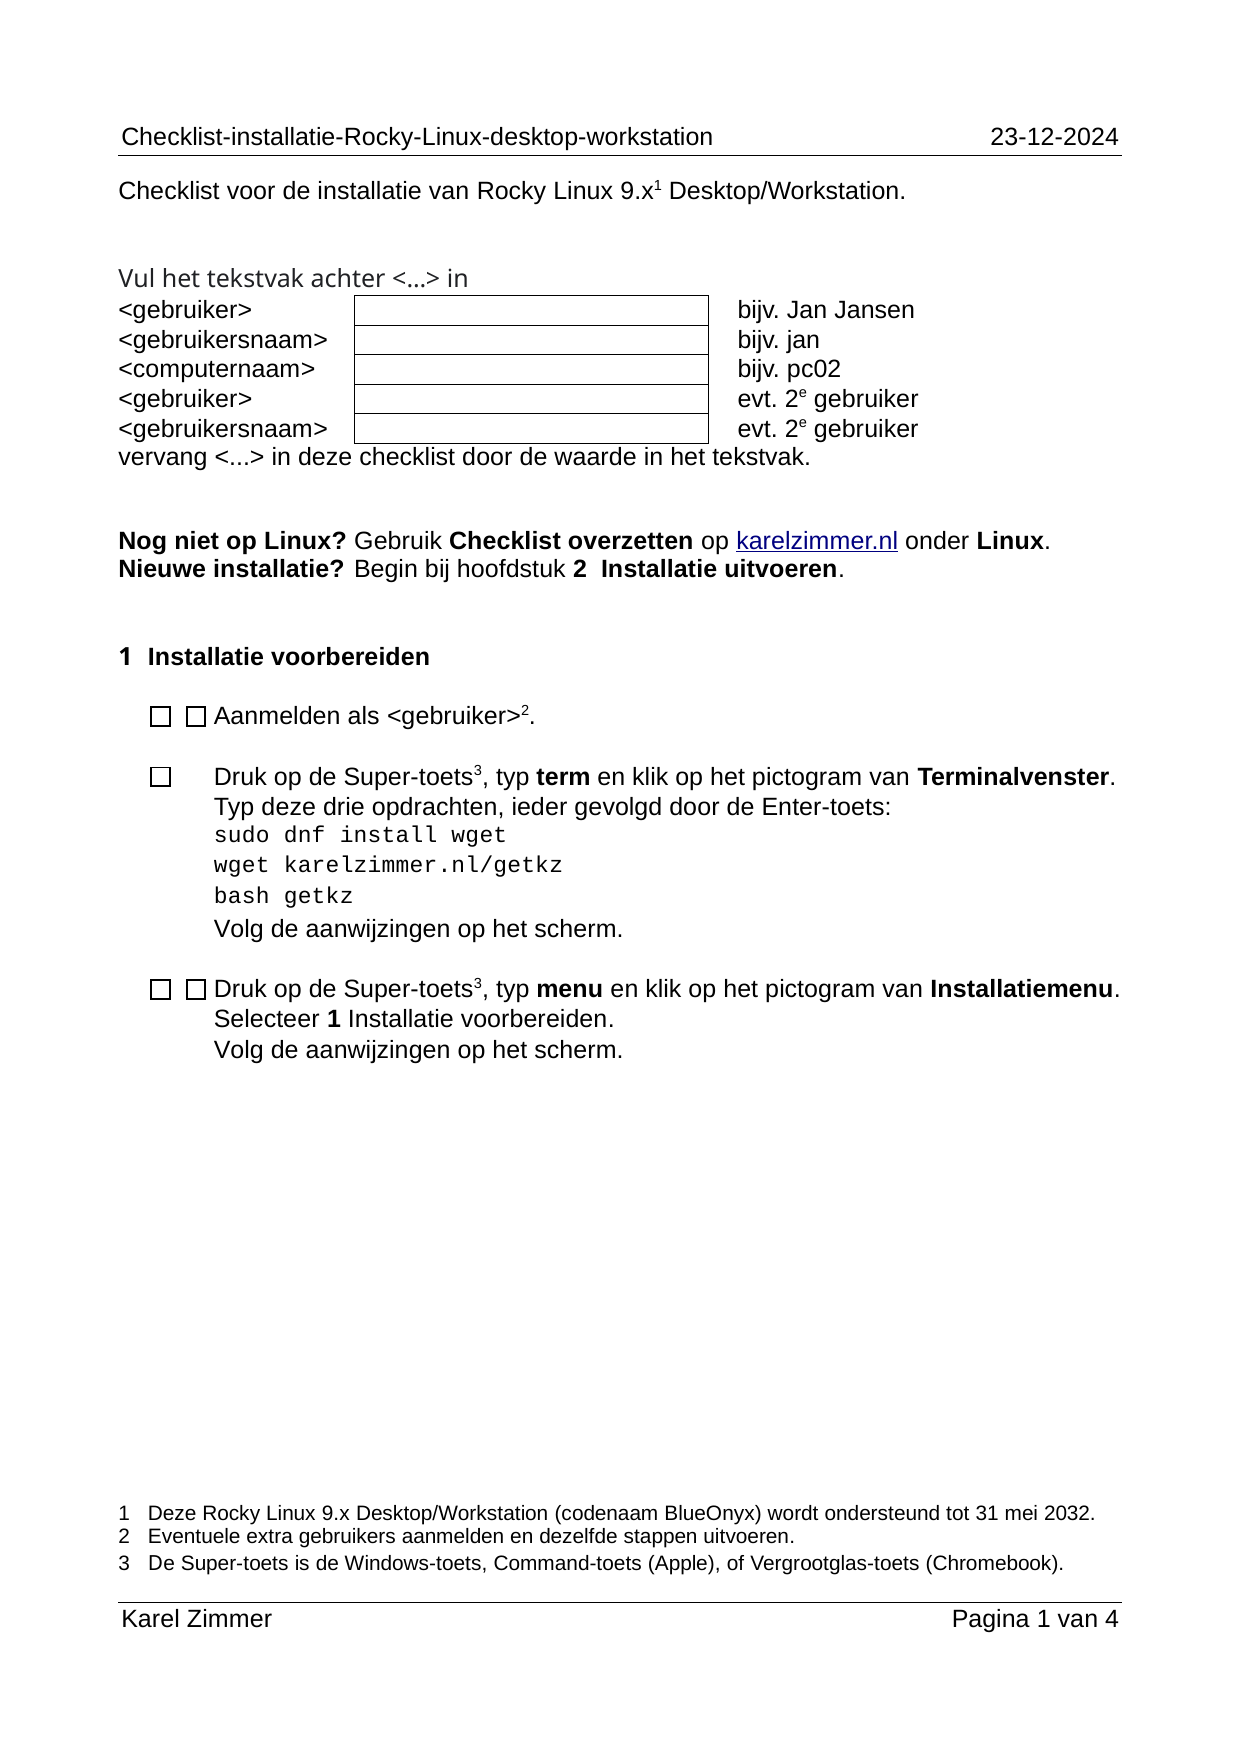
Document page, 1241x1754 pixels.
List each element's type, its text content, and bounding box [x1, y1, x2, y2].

table_cell sudo dnf install wget [213, 823, 1122, 853]
table_cell [118, 1035, 142, 1065]
text <GEBRUIKERSNaaM> [118, 413, 354, 443]
table_cell Volg de aanwijzingen op het scherm. [213, 913, 1122, 944]
text bijv. pc02 [709, 354, 1122, 384]
table_header [142, 701, 177, 731]
table_header [118, 701, 142, 731]
text evt. 2e gebruiker [709, 413, 1122, 443]
text Deze Rocky Linux 9.x Desktop/Workstation (codenaam BlueOnyx) wordt ondersteund tot 31 mei 2032. [118, 1501, 1122, 1525]
table_cell [118, 853, 142, 883]
table_cell [177, 883, 213, 913]
text Vul het tekstvak achter <...> in [118, 261, 1122, 295]
table_cell Volg de aanwijzingen op het scherm. [213, 1035, 1122, 1065]
table_cell [142, 974, 177, 1004]
table_cell [142, 792, 177, 822]
table_cell [142, 762, 177, 792]
table_cell Druk op de Super-toets, typ term en klik op het pictogram van Terminalvenster. [213, 762, 1122, 792]
table_cell [213, 944, 1122, 974]
table_cell [177, 1035, 213, 1065]
table_cell [142, 1035, 177, 1065]
table_cell [177, 913, 213, 944]
table_cell [142, 913, 177, 944]
table_cell [142, 1004, 177, 1034]
table_cell Druk op de Super-toets3, typ menu en klik op het pictogram van Installatiemenu. [213, 974, 1122, 1004]
table_cell [118, 731, 142, 762]
table_cell [177, 853, 213, 883]
text Checklist voor de installatie van Rocky Linux 9.x Desktop/Workstation. [118, 177, 1122, 205]
text <GEBRUIKER> [118, 295, 354, 325]
text Nog niet op Linux? Gebruik Checklist overzetten op karelzimmer.nl onder Linux. [118, 527, 1122, 555]
table_cell [177, 974, 213, 1004]
table_cell Typ deze drie opdrachten, ieder gevolgd door de Enter-toets: [213, 792, 1122, 822]
text bijv. jan [709, 325, 1122, 354]
table_cell [177, 792, 213, 822]
table_cell [177, 731, 213, 762]
text Nieuwe installatie? Begin bij hoofdstuk 2 Installatie uitvoeren. [118, 555, 1122, 583]
text bijv. Jan Jansen [709, 295, 1122, 325]
table_cell [177, 944, 213, 974]
table_cell [118, 944, 142, 974]
table_cell wget karelzimmer.nl/getkz [213, 853, 1122, 883]
table_cell [177, 823, 213, 853]
table_cell [213, 731, 1122, 762]
table_cell Selecteer 1 Installatie voorbereiden. [213, 1004, 1122, 1034]
table_cell [142, 853, 177, 883]
table_cell [118, 883, 142, 913]
table_header [177, 701, 213, 731]
list Installatie voorbereiden [118, 639, 1122, 673]
table_cell [118, 974, 142, 1004]
table_cell [142, 731, 177, 762]
table_cell bash getkz [213, 883, 1122, 913]
table_cell [177, 762, 213, 792]
table_cell [118, 762, 142, 792]
table_cell [142, 883, 177, 913]
table_cell [118, 823, 142, 853]
text <gebruikersnaam> [118, 325, 354, 354]
table_cell [142, 823, 177, 853]
table_cell [177, 1004, 213, 1034]
text evt. 2e gebruiker [709, 384, 1122, 413]
text vervang <...> in deze checklist door de waarde in het tekstvak. [118, 443, 1122, 471]
table_header Aanmelden als <GEBRUIKER>. [213, 701, 1122, 731]
text <COMPUTERNAAM> [118, 354, 354, 384]
table_cell [118, 792, 142, 822]
text <GEBRUIKER> [118, 384, 354, 413]
table_cell [118, 1004, 142, 1034]
table_cell [118, 913, 142, 944]
table_cell [142, 944, 177, 974]
